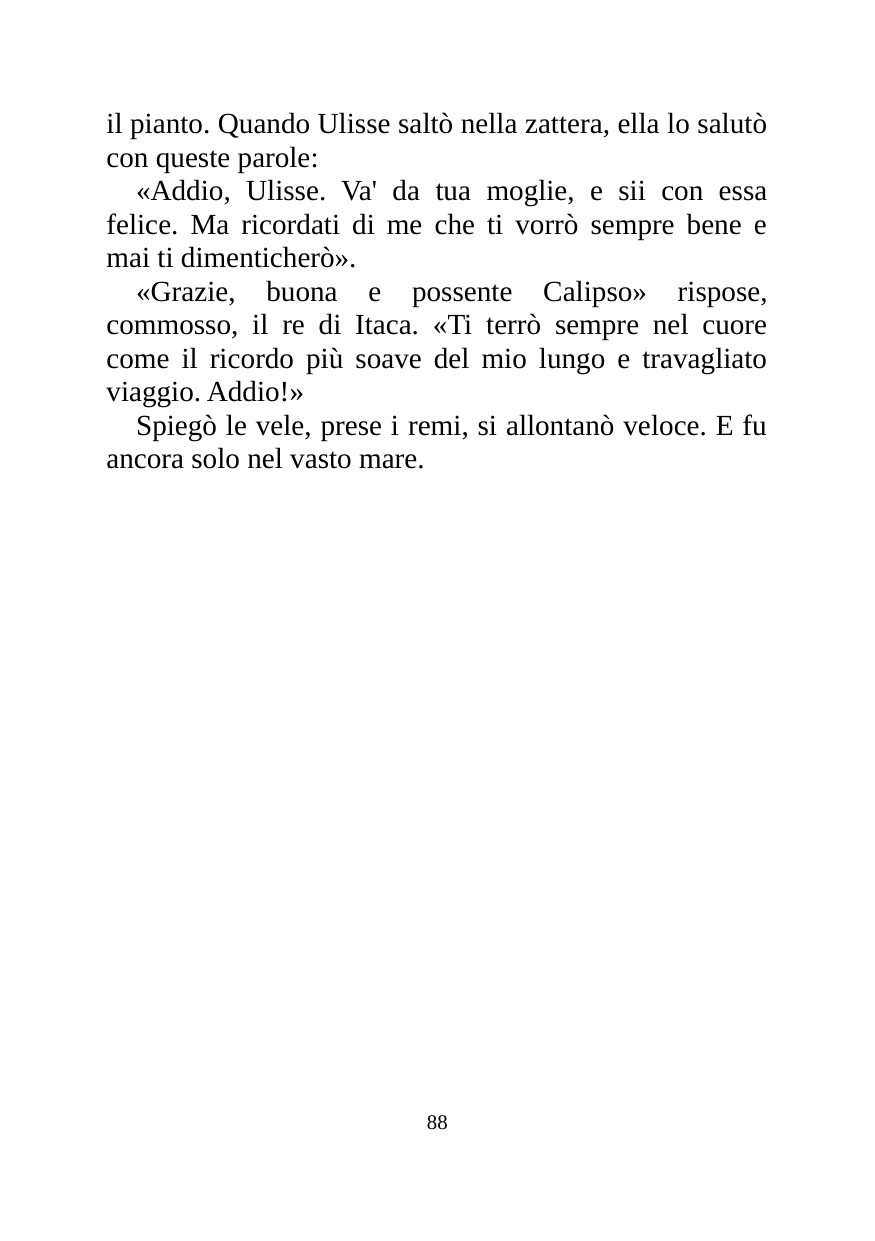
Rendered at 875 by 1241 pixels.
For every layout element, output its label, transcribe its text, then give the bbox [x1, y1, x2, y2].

text il pianto. Quando Ulisse saltò nella zattera, ella lo salutò con queste parole: [106, 106, 768, 173]
text Spiegò le vele, prese i remi, si allontanò veloce. E fu ancora solo nel vasto mare. [106, 408, 768, 475]
text «Addio, Ulisse. Va' da tua moglie, e sii con essa felice. Ma ricordati di me che ti vorrò sempre bene e mai ti dimenticherò». [106, 173, 768, 274]
text «Grazie, buona e possente Calipso» rispose, commosso, il re di Itaca. «Ti terrò sempre nel cuore come il ricordo più soave del mio lungo e travagliato viaggio. Addio!» [106, 274, 768, 408]
